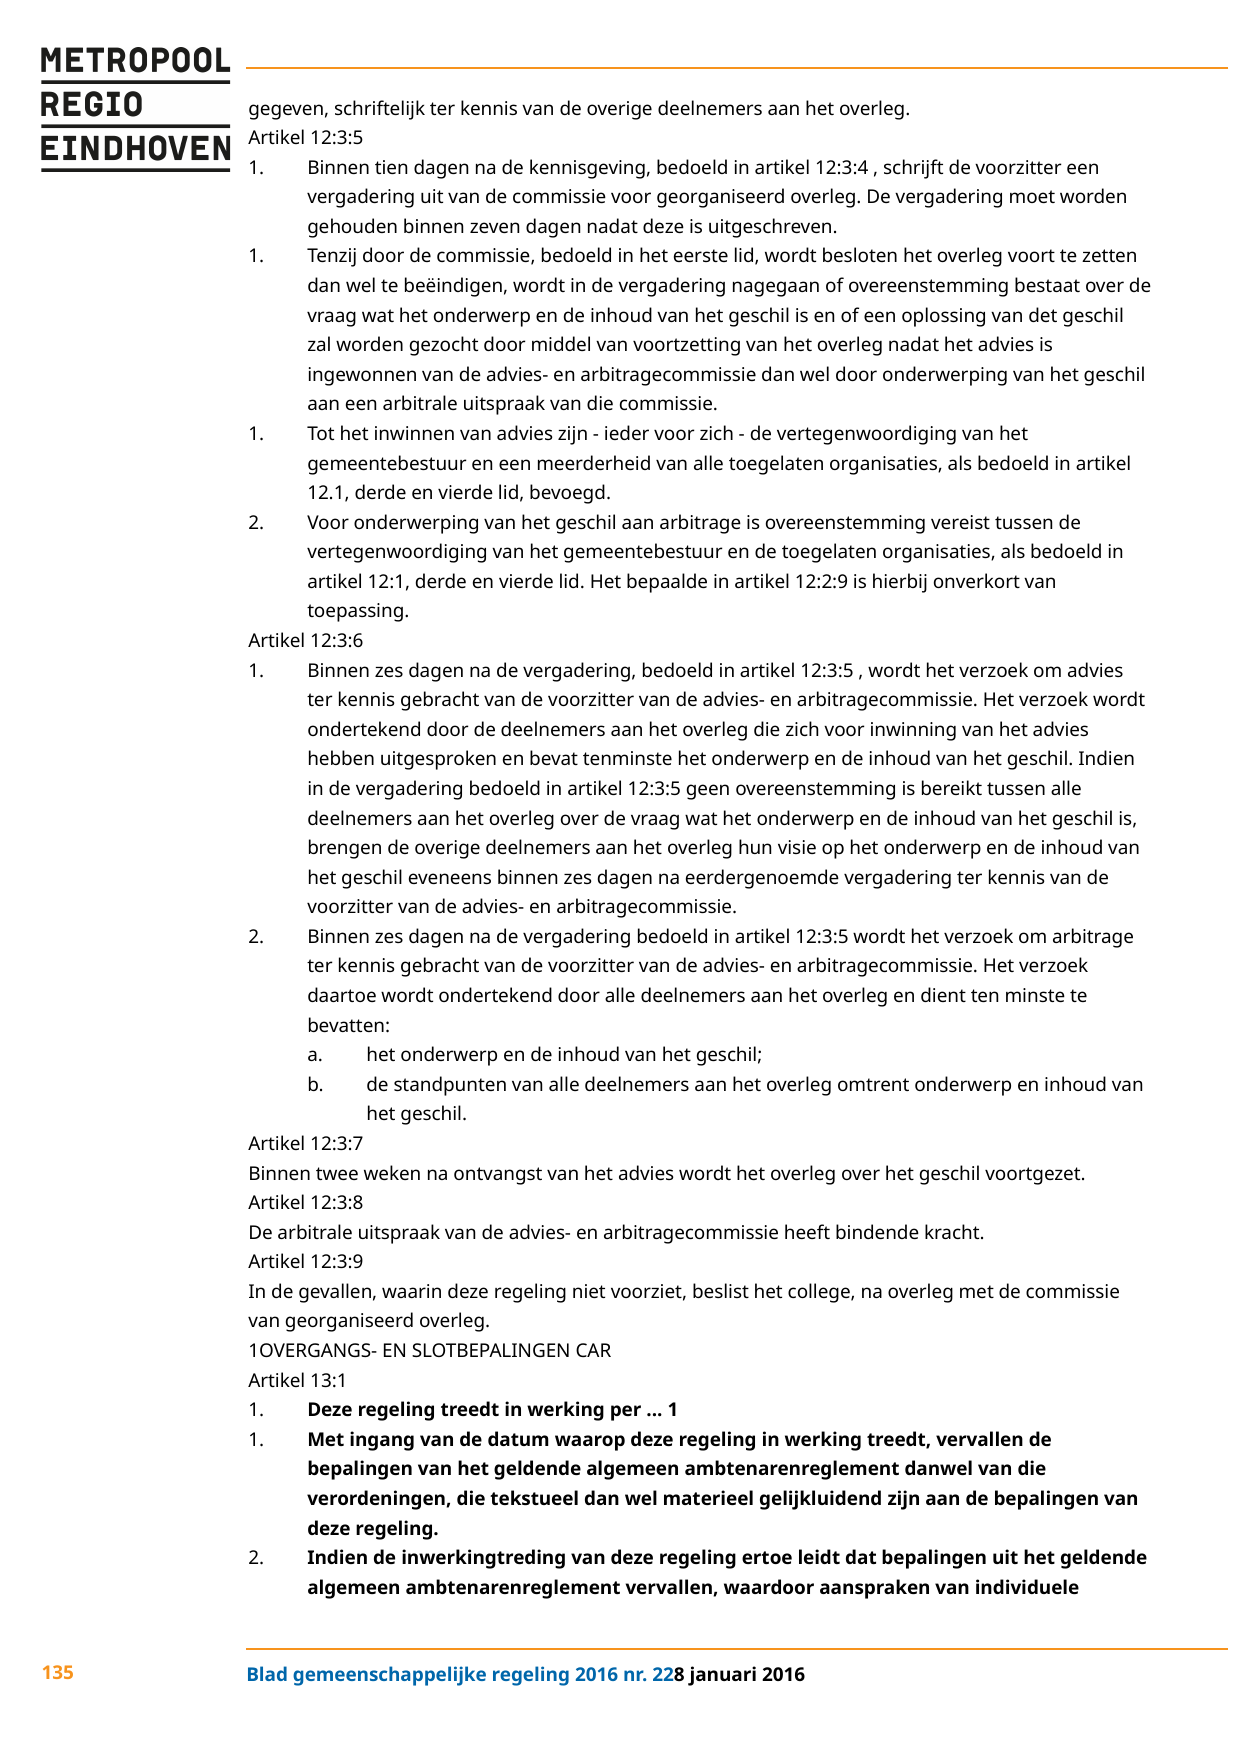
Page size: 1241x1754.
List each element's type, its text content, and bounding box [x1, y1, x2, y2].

text gegeven, schriftelijk ter kennis van de overige deelnemers aan het overleg. [248, 95, 1152, 121]
text 1OVERGANGS- EN SLOTBEPALINGEN CAR [248, 1337, 1152, 1363]
list Deze regeling treedt in werking per ... 1 [248, 1396, 1152, 1422]
text Artikel 12:3:6 [248, 627, 1152, 653]
text In de gevallen, waarin deze regeling niet voorziet, beslist het college, na overleg met de commissie van georganiseerd overleg. [248, 1278, 1152, 1333]
text Artikel 12:3:9 [248, 1248, 1152, 1274]
list Binnen zes dagen na de vergadering bedoeld in artikel 12:3:5 wordt het verzoek om arbitrage ter kennis gebracht van de voorzitter van de advies- en arbitragecommissie. Het verzoek daartoe wordt ondertekend door alle deelnemers aan het overleg en dient ten minste te bevatten: [248, 923, 1152, 1038]
text Artikel 12:3:7 [248, 1130, 1152, 1156]
list Binnen tien dagen na de kennisgeving, bedoeld in artikel 12:3:4 , schrijft de voorzitter een vergadering uit van de commissie voor georganiseerd overleg. De vergadering moet worden gehouden binnen zeven dagen nadat deze is uitgeschreven. [248, 154, 1152, 239]
text Artikel 13:1 [248, 1367, 1152, 1393]
list de standpunten van alle deelnemers aan het overleg omtrent onderwerp en inhoud van het geschil. [307, 1071, 1152, 1126]
text De arbitrale uitspraak van de advies- en arbitragecommissie heeft bindende kracht. [248, 1219, 1152, 1245]
list Tot het inwinnen van advies zijn - ieder voor zich - de vertegenwoordiging van het gemeentebestuur en een meerderheid van alle toegelaten organisaties, als bedoeld in artikel 12.1, derde en vierde lid, bevoegd. [248, 420, 1152, 505]
list Met ingang van de datum waarop deze regeling in werking treedt, vervallen de bepalingen van het geldende algemeen ambtenarenreglement danwel van die verordeningen, die tekstueel dan wel materieel gelijkluidend zijn aan de bepalingen van deze regeling. [248, 1426, 1152, 1541]
text Binnen twee weken na ontvangst van het advies wordt het overleg over het geschil voortgezet. [248, 1160, 1152, 1186]
list Voor onderwerping van het geschil aan arbitrage is overeenstemming vereist tussen de vertegenwoordiging van het gemeentebestuur en de toegelaten organisaties, als bedoeld in artikel 12:1, derde en vierde lid. Het bepaalde in artikel 12:2:9 is hierbij onverkort van toepassing. [248, 509, 1152, 623]
text Artikel 12:3:8 [248, 1189, 1152, 1215]
list Tenzij door de commissie, bedoeld in het eerste lid, wordt besloten het overleg voort te zetten dan wel te beëindigen, wordt in de vergadering nagegaan of overeenstemming bestaat over de vraag wat het onderwerp en de inhoud van het geschil is en of een oplossing van det geschil zal worden gezocht door middel van voortzetting van het overleg nadat het advies is ingewonnen van de advies- en arbitragecommissie dan wel door onderwerping van het geschil aan een arbitrale uitspraak van die commissie. [248, 243, 1152, 416]
list het onderwerp en de inhoud van het geschil; [307, 1041, 1152, 1067]
list Binnen zes dagen na de vergadering, bedoeld in artikel 12:3:5 , wordt het verzoek om advies ter kennis gebracht van de voorzitter van de advies- en arbitragecommissie. Het verzoek wordt ondertekend door de deelnemers aan het overleg die zich voor inwinning van het advies hebben uitgesproken en bevat tenminste het onderwerp en de inhoud van het geschil. Indien in de vergadering bedoeld in artikel 12:3:5 geen overeenstemming is bereikt tussen alle deelnemers aan het overleg over de vraag wat het onderwerp en de inhoud van het geschil is, brengen de overige deelnemers aan het overleg hun visie op het onderwerp en de inhoud van het geschil eveneens binnen zes dagen na eerdergenoemde vergadering ter kennis van de voorzitter van de advies- en arbitragecommissie. [248, 657, 1152, 919]
picture [41, 47, 231, 172]
list Indien de inwerkingtreding van deze regeling ertoe leidt dat bepalingen uit het geldende algemeen ambtenarenreglement vervallen, waardoor aanspraken van individuele [248, 1544, 1152, 1600]
text Artikel 12:3:5 [248, 124, 1152, 150]
